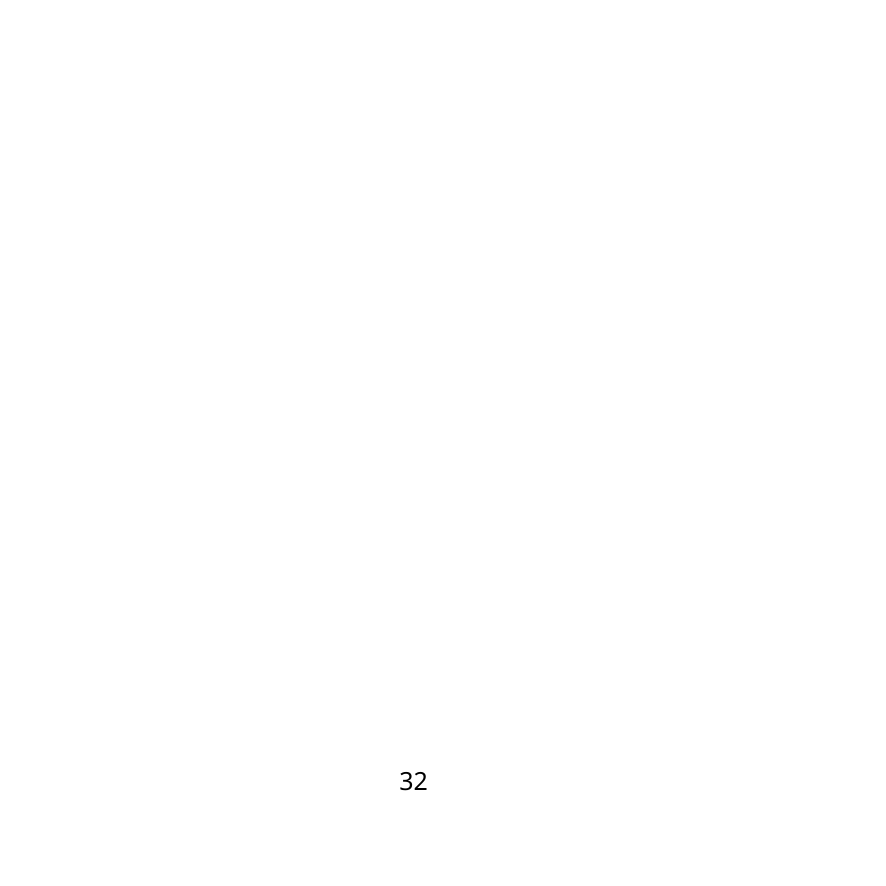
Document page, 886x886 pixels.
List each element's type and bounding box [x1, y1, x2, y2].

table_header [59, 89, 413, 116]
table_header [413, 89, 768, 116]
